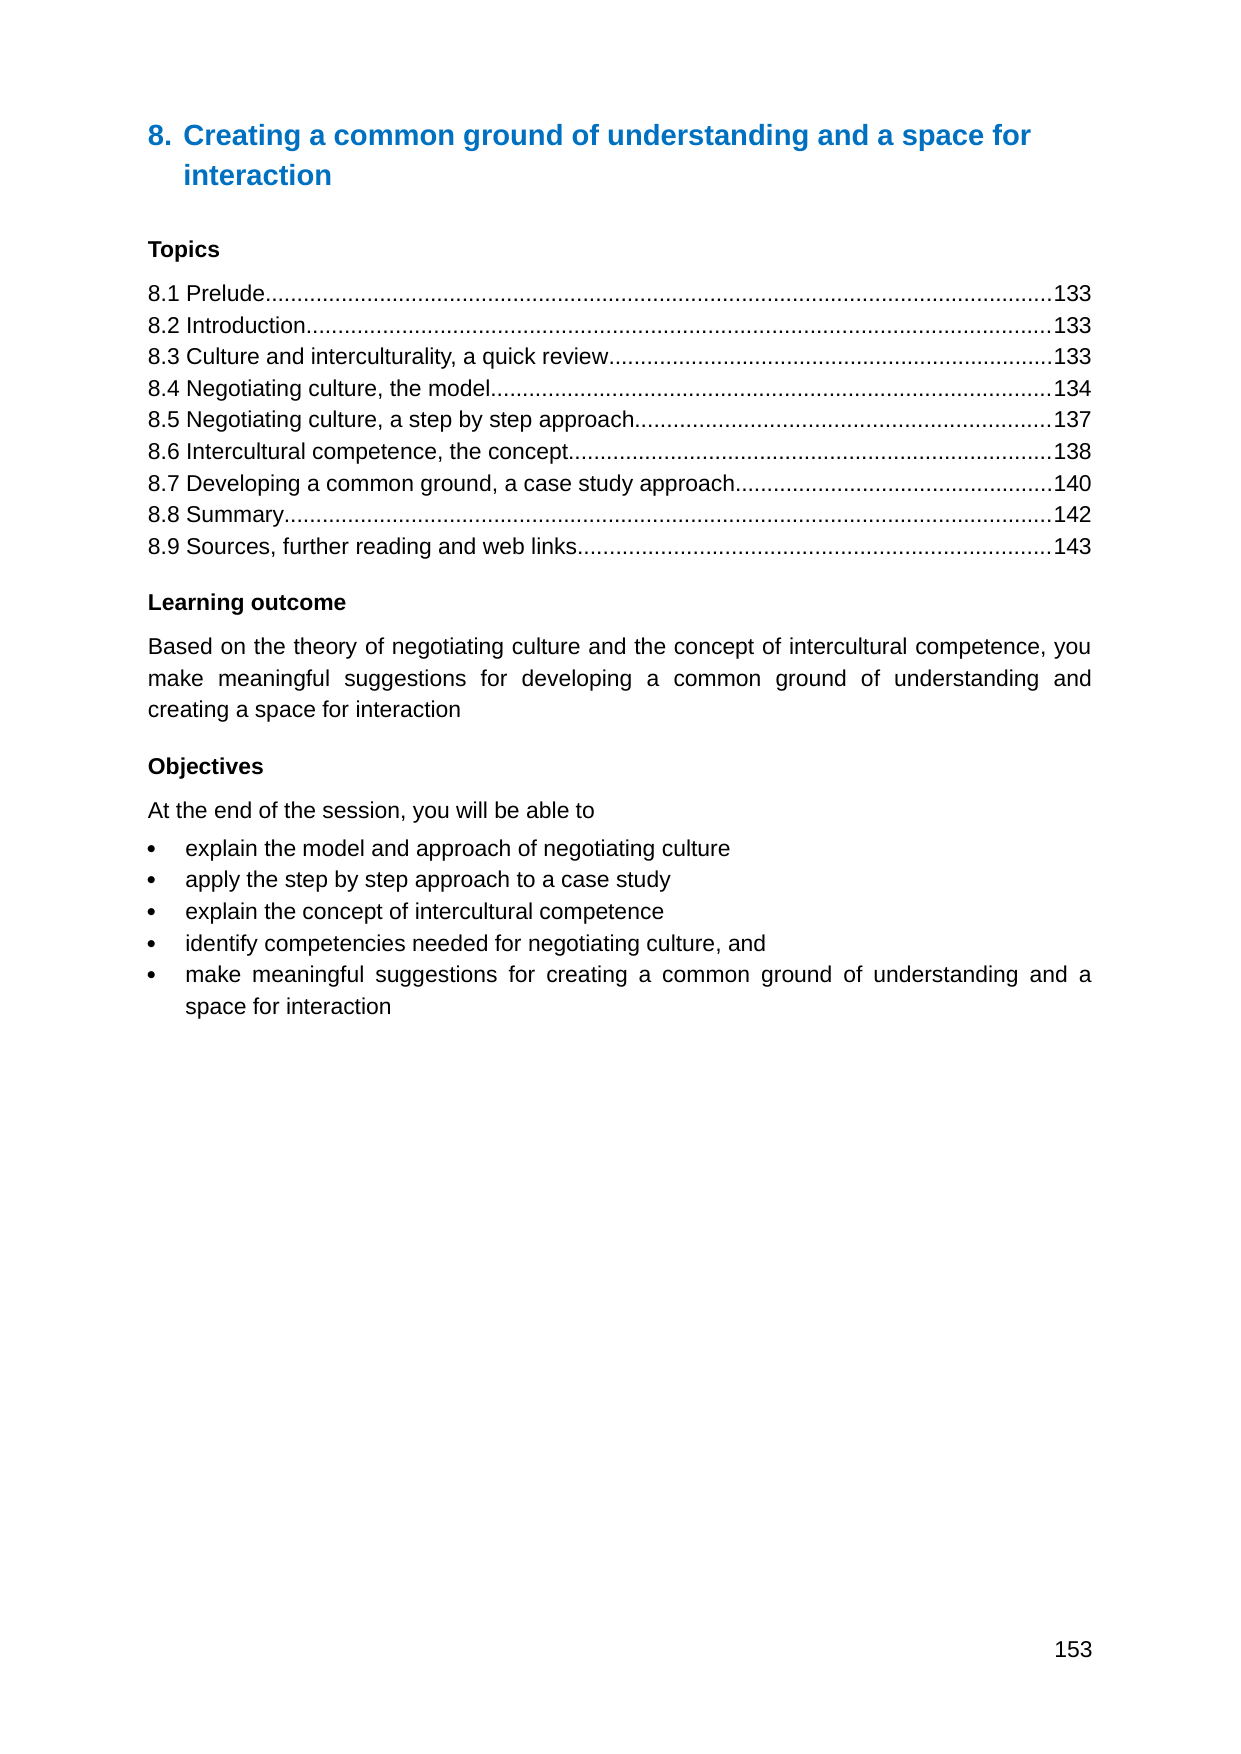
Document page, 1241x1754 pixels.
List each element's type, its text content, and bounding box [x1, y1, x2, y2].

list apply the step by step approach to a case study [148, 866, 1092, 893]
list explain the concept of intercultural competence [148, 898, 1092, 924]
text At the end of the session, you will be able to [148, 797, 1092, 823]
list explain the model and approach of negotiating culture [148, 835, 1092, 861]
text 8.6 Intercultural competence, the concept 138 [148, 438, 1092, 464]
list identify competencies needed for negotiating culture, and [148, 929, 1092, 956]
text 8.2 Introduction 133 [148, 312, 1092, 338]
text 8.7 Developing a common ground, a case study approach 140 [148, 469, 1092, 496]
text 8.4 Negotiating culture, the model 134 [148, 375, 1092, 401]
text 8.1 Prelude 133 [148, 280, 1092, 306]
text Based on the theory of negotiating culture and the concept of intercultural competence, you make meaningful suggestions for developing a common ground of understanding and creating a space for interaction [148, 633, 1092, 723]
subtitle Objectives [148, 753, 1092, 779]
text 8.8 Summary 142 [148, 501, 1092, 527]
subtitle Topics [148, 236, 1092, 262]
text 8.9 Sources, further reading and web links 143 [148, 533, 1092, 559]
subtitle 8. Creating a common ground of understanding and a space for interaction [148, 118, 1092, 192]
text 8.3 Culture and interculturality, a quick review 133 [148, 343, 1092, 369]
text 8.5 Negotiating culture, a step by step approach 137 [148, 406, 1092, 433]
list make meaningful suggestions for creating a common ground of understanding and a space for interaction [148, 961, 1092, 1019]
subtitle Learning outcome [148, 589, 1092, 616]
